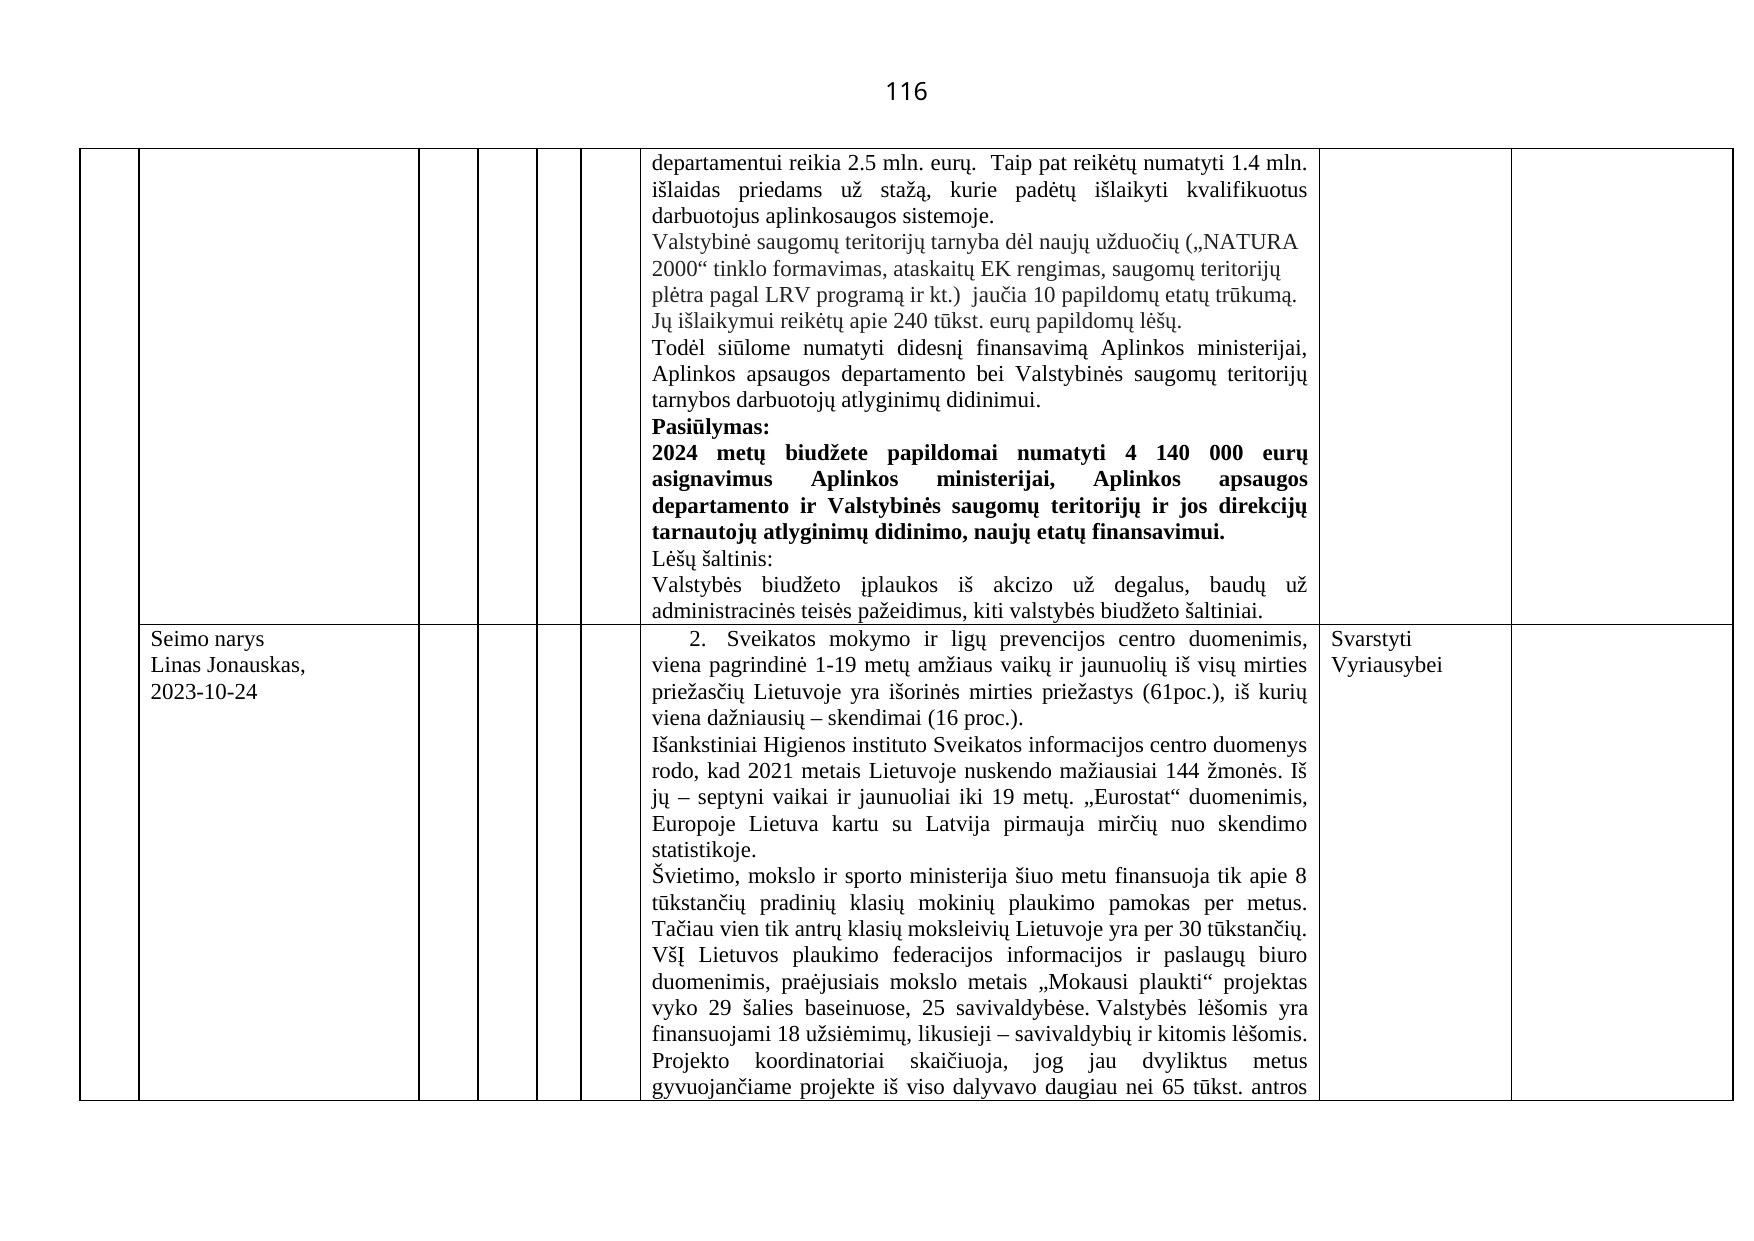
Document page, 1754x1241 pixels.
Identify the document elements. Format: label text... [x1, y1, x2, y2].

table_cell [582, 149, 640, 624]
table_cell [582, 625, 640, 1099]
table_cell [1320, 149, 1511, 624]
table_cell [1512, 149, 1732, 624]
table_cell [479, 625, 536, 1099]
table_cell [1512, 625, 1732, 1099]
table_cell Seimo narys Linas Jonauskas, 2023-10-24 [140, 625, 418, 1099]
table_cell departamentui reikia 2.5 mln. eurų. Taip pat reikėtų numatyti 1.4 mln. išlaidas priedams už stažą, kurie padėtų išlaikyti kvalifikuotus darbuotojus aplinkosaugos sistemoje. Valstybinė saugomų teritorijų tarnyba dėl naujų užduočių („NATURA 2000“ tinklo formavimas, ataskaitų EK rengimas, saugomų teritorijų plėtra pagal LRV programą ir kt.) jaučia 10 papildomų etatų trūkumą. Jų išlaikymui reikėtų apie 240 tūkst. eurų papildomų lėšų. Todėl siūlome numatyti didesnį finansavimą Aplinkos ministerijai, Aplinkos apsaugos departamento bei Valstybinės saugomų teritorijų tarnybos darbuotojų atlyginimų didinimui. Pasiūlymas: 2024 metų biudžete papildomai numatyti 4 140 000 eurų asignavimus Aplinkos ministerijai, Aplinkos apsaugos departamento ir Valstybinės saugomų teritorijų ir jos direkcijų tarnautojų atlyginimų didinimo, naujų etatų finansavimui. Lėšų šaltinis: Valstybės biudžeto įplaukos iš akcizo už degalus, baudų už administracinės teisės pažeidimus, kiti valstybės biudžeto šaltiniai. [641, 149, 1319, 624]
table_cell Svarstyti Vyriausybei [1320, 625, 1511, 1099]
table_cell Sveikatos mokymo ir ligų prevencijos centro duomenimis, viena pagrindinė 1-19 metų amžiaus vaikų ir jaunuolių iš visų mirties priežasčių Lietuvoje yra išorinės mirties priežastys (61poc.), iš kurių viena dažniausių – skendimai (16 proc.). Išankstiniai Higienos instituto Sveikatos informacijos centro duomenys rodo, kad 2021 metais Lietuvoje nuskendo mažiausiai 144 žmonės. Iš jų – septyni vaikai ir jaunuoliai iki 19 metų. „Eurostat“ duomenimis, Europoje Lietuva kartu su Latvija pirmauja mirčių nuo skendimo statistikoje. Švietimo, mokslo ir sporto ministerija šiuo metu finansuoja tik apie 8 tūkstančių pradinių klasių mokinių plaukimo pamokas per metus. Tačiau vien tik antrų klasių moksleivių Lietuvoje yra per 30 tūkstančių. VšĮ Lietuvos plaukimo federacijos informacijos ir paslaugų biuro duomenimis, praėjusiais mokslo metais „Mokausi plaukti“ projektas vyko 29 šalies baseinuose, 25 savivaldybėse. Valstybės lėšomis yra finansuojami 18 užsiėmimų, likusieji – savivaldybių ir kitomis lėšomis. Projekto koordinatoriai skaičiuoja, jog jau dvyliktus metus gyvuojančiame projekte iš viso dalyvavo daugiau nei 65 tūkst. antros [641, 625, 1319, 1099]
table_cell [420, 149, 477, 624]
table_cell [140, 149, 418, 624]
table_cell [538, 625, 580, 1099]
table_cell [479, 149, 536, 624]
table_cell [538, 149, 580, 624]
table_cell [420, 625, 477, 1099]
table_cell [81, 149, 138, 1099]
